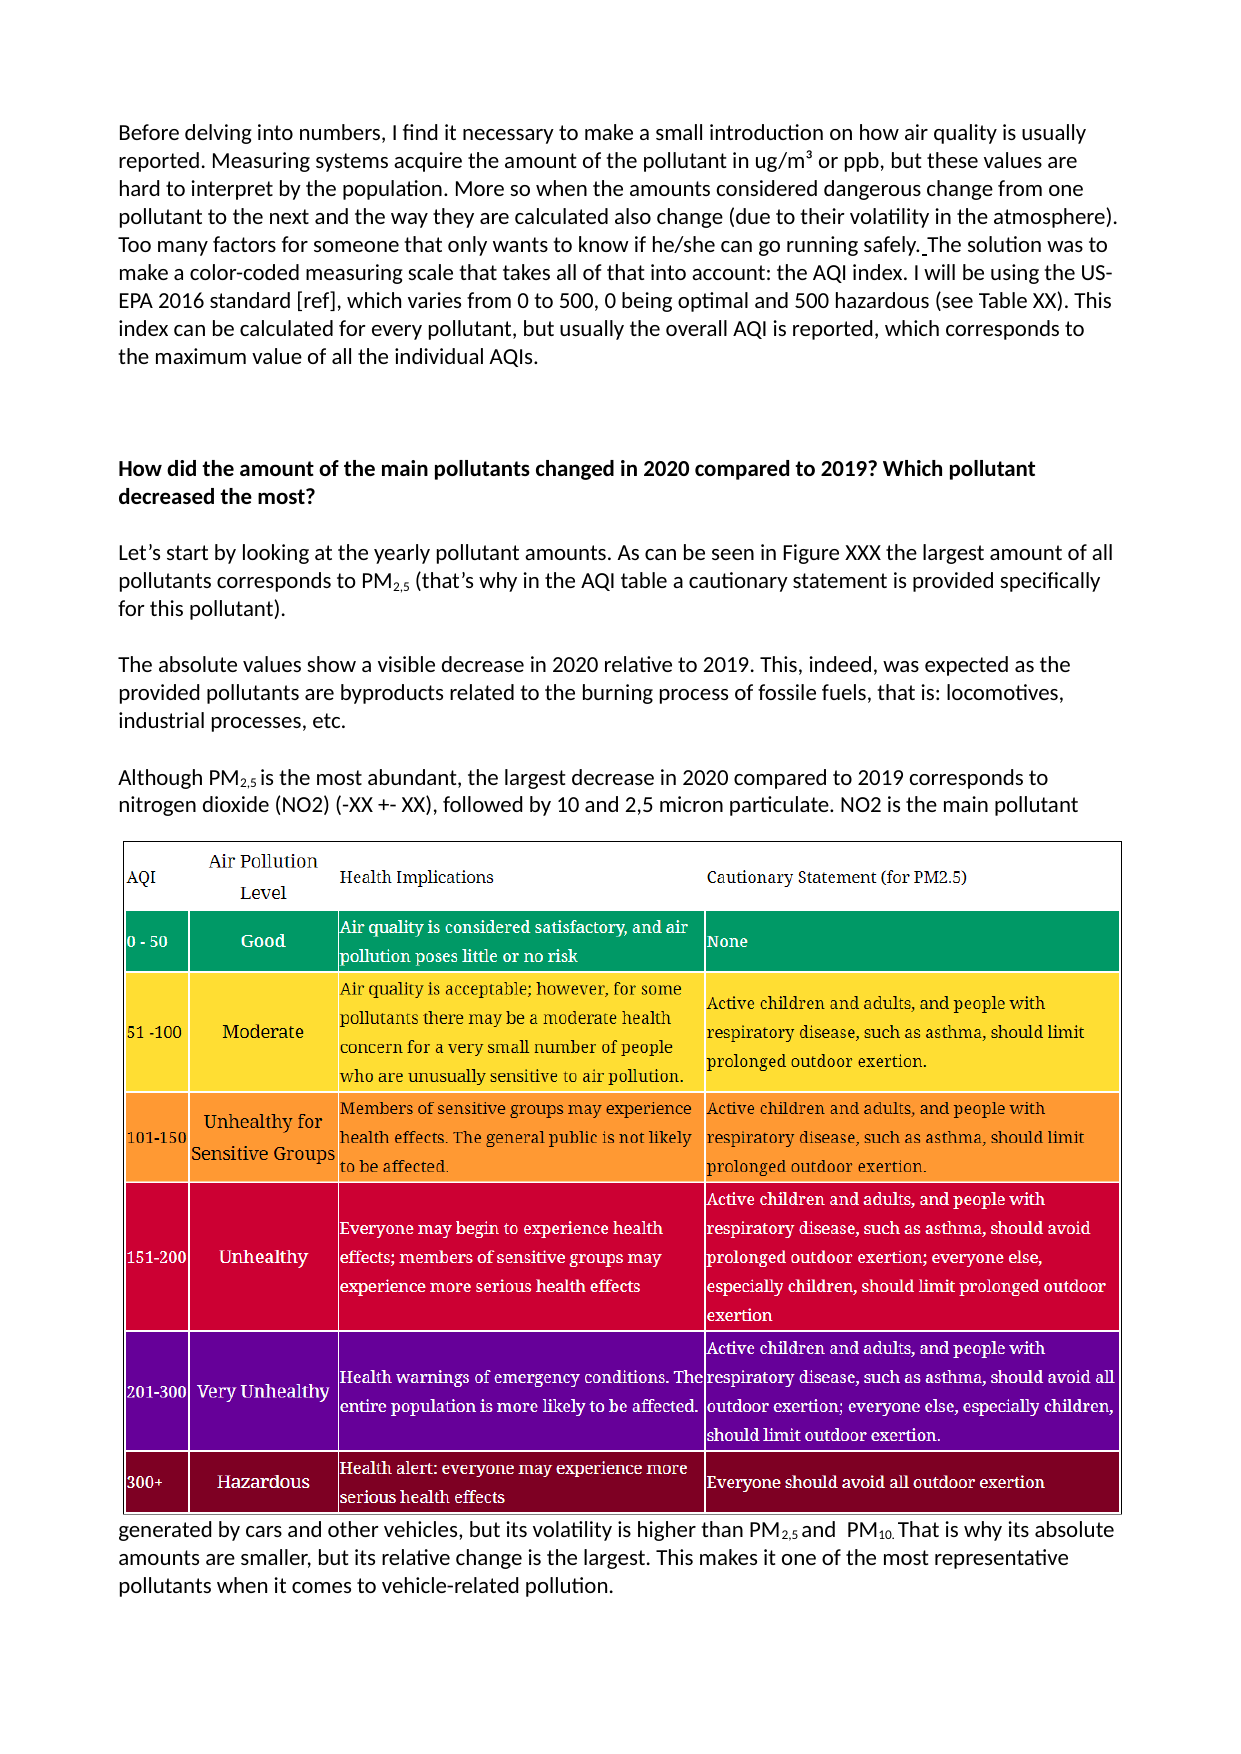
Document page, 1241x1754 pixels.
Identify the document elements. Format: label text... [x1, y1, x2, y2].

text Before delving into numbers, I find it necessary to make a small introduction on how air quality is usually reported. Measuring systems acquire the amount of the pollutant in ug/m³ or ppb, but these values are hard to interpret by the population. More so when the amounts considered dangerous change from one pollutant to the next and the way they are calculated also change (due to their volatility in the atmosphere). Too many factors for someone that only wants to know if he/she can go running safely. The solution was to make a color-coded measuring scale that takes all of that into account: the AQI index. I will be using the US-EPA 2016 standard [ref], which varies from 0 to 500, 0 being optimal and 500 hazardous (see Table XX). This index can be calculated for every pollutant, but usually the overall AQI is reported, which corresponds to the maximum value of all the individual AQIs. [118, 118, 1122, 370]
text How did the amount of the main pollutants changed in 2020 compared to 2019? Which pollutant decreased the most? [118, 454, 1122, 510]
picture [122, 838, 1127, 1515]
text The absolute values show a visible decrease in 2020 relative to 2019. This, indeed, was expected as the provided pollutants are byproducts related to the burning process of fossile fuels, that is: locomotives, industrial processes, etc. [118, 651, 1122, 734]
text Let’s start by looking at the yearly pollutant amounts. As can be seen in Figure XXX the largest amount of all pollutants corresponds to PM2,5 (that’s why in the AQI table a cautionary statement is provided specifically for this pollutant). [118, 538, 1122, 622]
text Although PM2,5 is the most abundant, the largest decrease in 2020 compared to 2019 corresponds to nitrogen dioxide (NO2) (-XX +- XX), followed by 10 and 2,5 micron particulate. NO2 is the main pollutant generated by cars and other vehicles, but its volatility is higher than PM2,5 and PM10. That is why its absolute amounts are smaller, but its relative change is the largest. This makes it one of the most representative pollutants when it comes to vehicle-related pollution. [118, 763, 1122, 1599]
